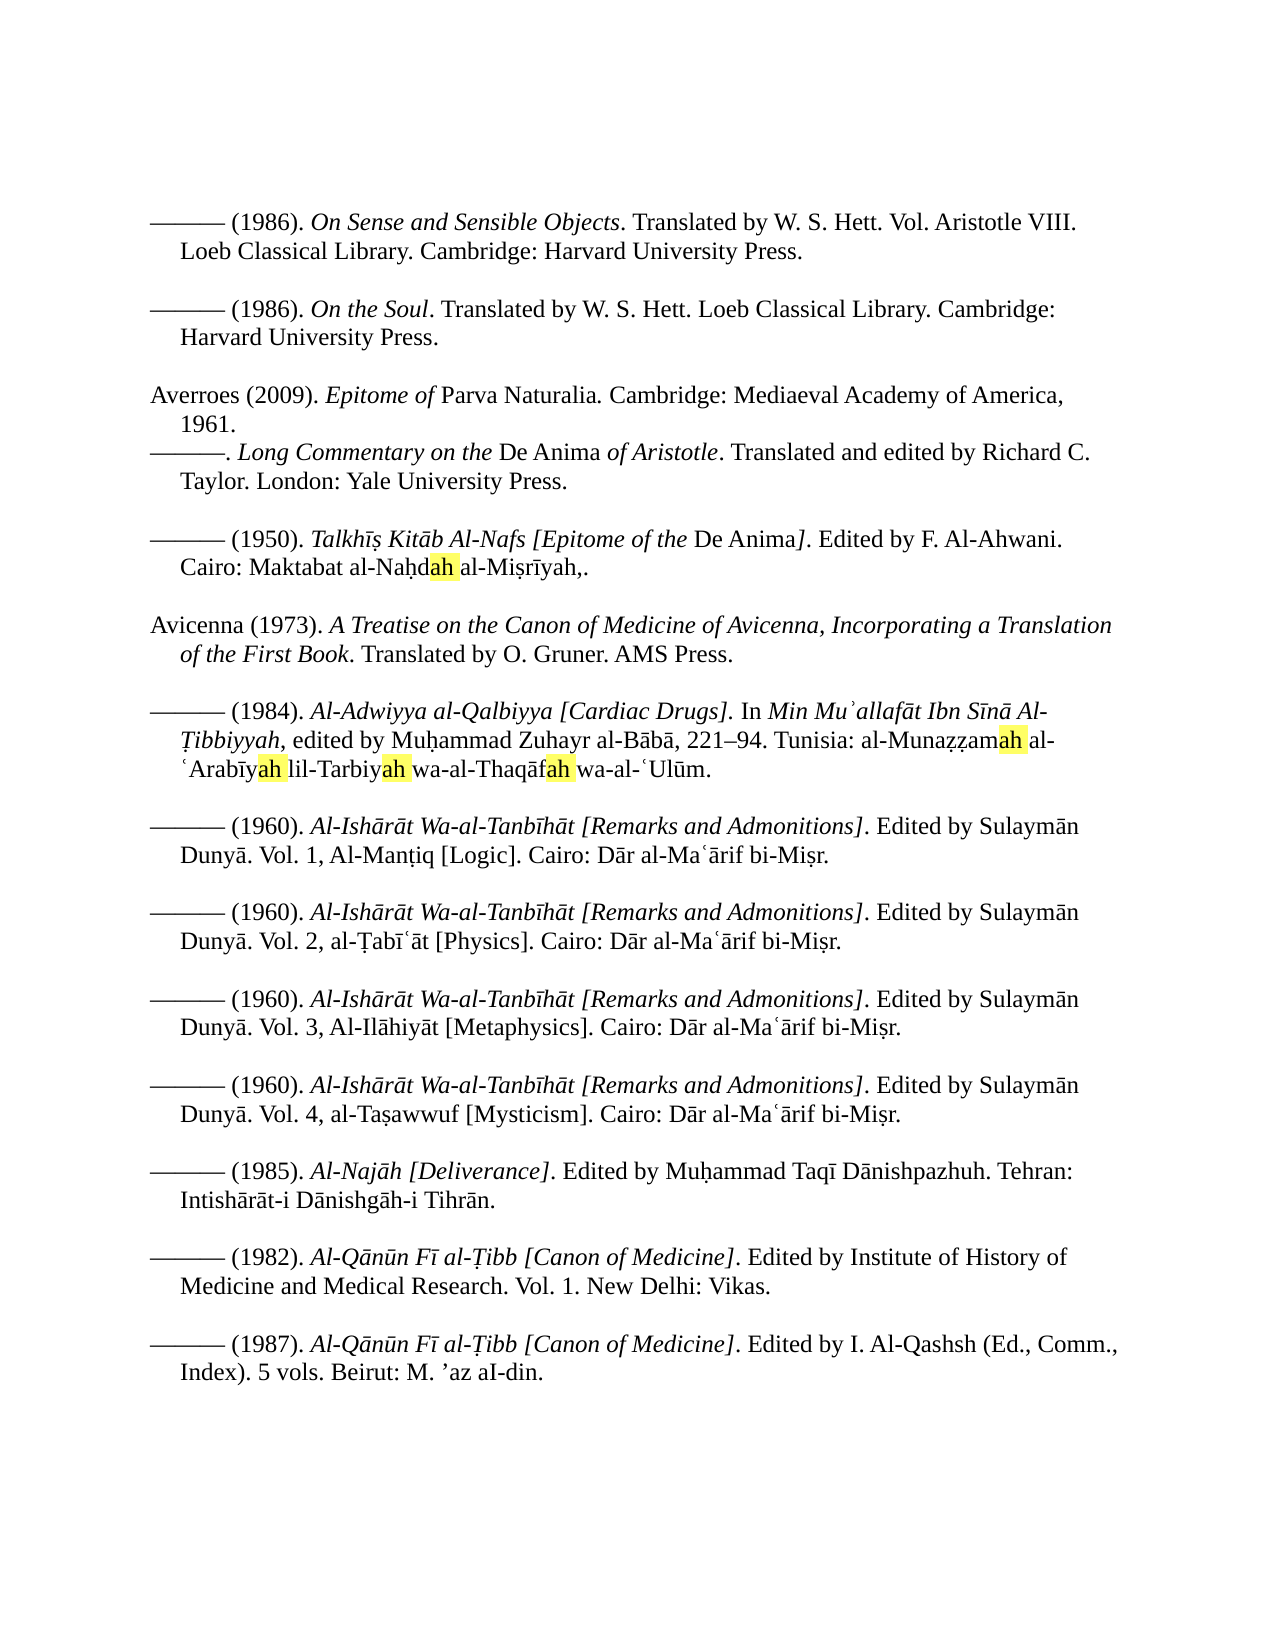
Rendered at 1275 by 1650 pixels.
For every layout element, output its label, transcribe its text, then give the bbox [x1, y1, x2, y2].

text Avicenna (1973). A Treatise on the Canon of Medicine of Avicenna, Incorporating a Translation of the First Book. Translated by O. Gruner. AMS Press. [150, 610, 1125, 667]
text ——— (1987). Al-Qānūn Fī al-Ṭibb [Canon of Medicine]. Edited by I. Al-Qashsh (Ed., Comm., Index). 5 vols. Beirut: M. ’az aI-din. [150, 1329, 1125, 1386]
text ——— (1986). On Sense and Sensible Objects. Translated by W. S. Hett. Vol. Aristotle VIII. Loeb Classical Library. Cambridge: Harvard University Press. [150, 207, 1125, 265]
text ——— (1982). Al-Qānūn Fī al-Ṭibb [Canon of Medicine]. Edited by Institute of History of Medicine and Medical Research. Vol. 1. New Delhi: Vikas. [150, 1242, 1125, 1300]
text Averroes (2009). Epitome of Parva Naturalia. Cambridge: Mediaeval Academy of America, 1961. [150, 380, 1125, 437]
text ——— (1960). Al-Ishārāt Wa-al-Tanbīhāt [Remarks and Admonitions]. Edited by Sulaymān Dunyā. Vol. 3, Al-Ilāhiyāt [Metaphysics]. Cairo: Dār al-Maʿārif bi-Miṣr. [150, 984, 1125, 1041]
text ——— (1960). Al-Ishārāt Wa-al-Tanbīhāt [Remarks and Admonitions]. Edited by Sulaymān Dunyā. Vol. 2, al-Ṭabīʿāt [Physics]. Cairo: Dār al-Maʿārif bi-Miṣr. [150, 897, 1125, 955]
text ——— (1950). Talkhīṣ Kitāb Al-Nafs [Epitome of the De Anima]. Edited by F. Al-Ahwani. Cairo: Maktabat al-Naḥdah al-Miṣrīyah,. [150, 524, 1125, 581]
text ——— (1960). Al-Ishārāt Wa-al-Tanbīhāt [Remarks and Admonitions]. Edited by Sulaymān Dunyā. Vol. 4, al-Taṣawwuf [Mysticism]. Cairo: Dār al-Maʿārif bi-Miṣr. [150, 1070, 1125, 1127]
text ——— (1984). Al-Adwiyya al-Qalbiyya [Cardiac Drugs]. In Min Muʾallafāt Ibn Sīnā Al-Ṭibbiyyah, edited by Muḥammad Zuhayr al-Bābā, 221–94. Tunisia: al-Munaẓẓamah al-ʿArabīyah lil-Tarbiyah wa-al-Thaqāfah wa-al-ʿUlūm. [150, 696, 1125, 782]
text ———. Long Commentary on the De Anima of Aristotle. Translated and edited by Richard C. Taylor. London: Yale University Press. [150, 437, 1125, 495]
text ——— (1985). Al-Najāh [Deliverance]. Edited by Muḥammad Taqī Dānishpazhuh. Tehran: Intishārāt-i Dānishgāh-i Tihrān. [150, 1156, 1125, 1214]
text ——— (1986). On the Soul. Translated by W. S. Hett. Loeb Classical Library. Cambridge: Harvard University Press. [150, 294, 1125, 351]
text ——— (1960). Al-Ishārāt Wa-al-Tanbīhāt [Remarks and Admonitions]. Edited by Sulaymān Dunyā. Vol. 1, Al-Manṭiq [Logic]. Cairo: Dār al-Maʿārif bi-Miṣr. [150, 811, 1125, 869]
